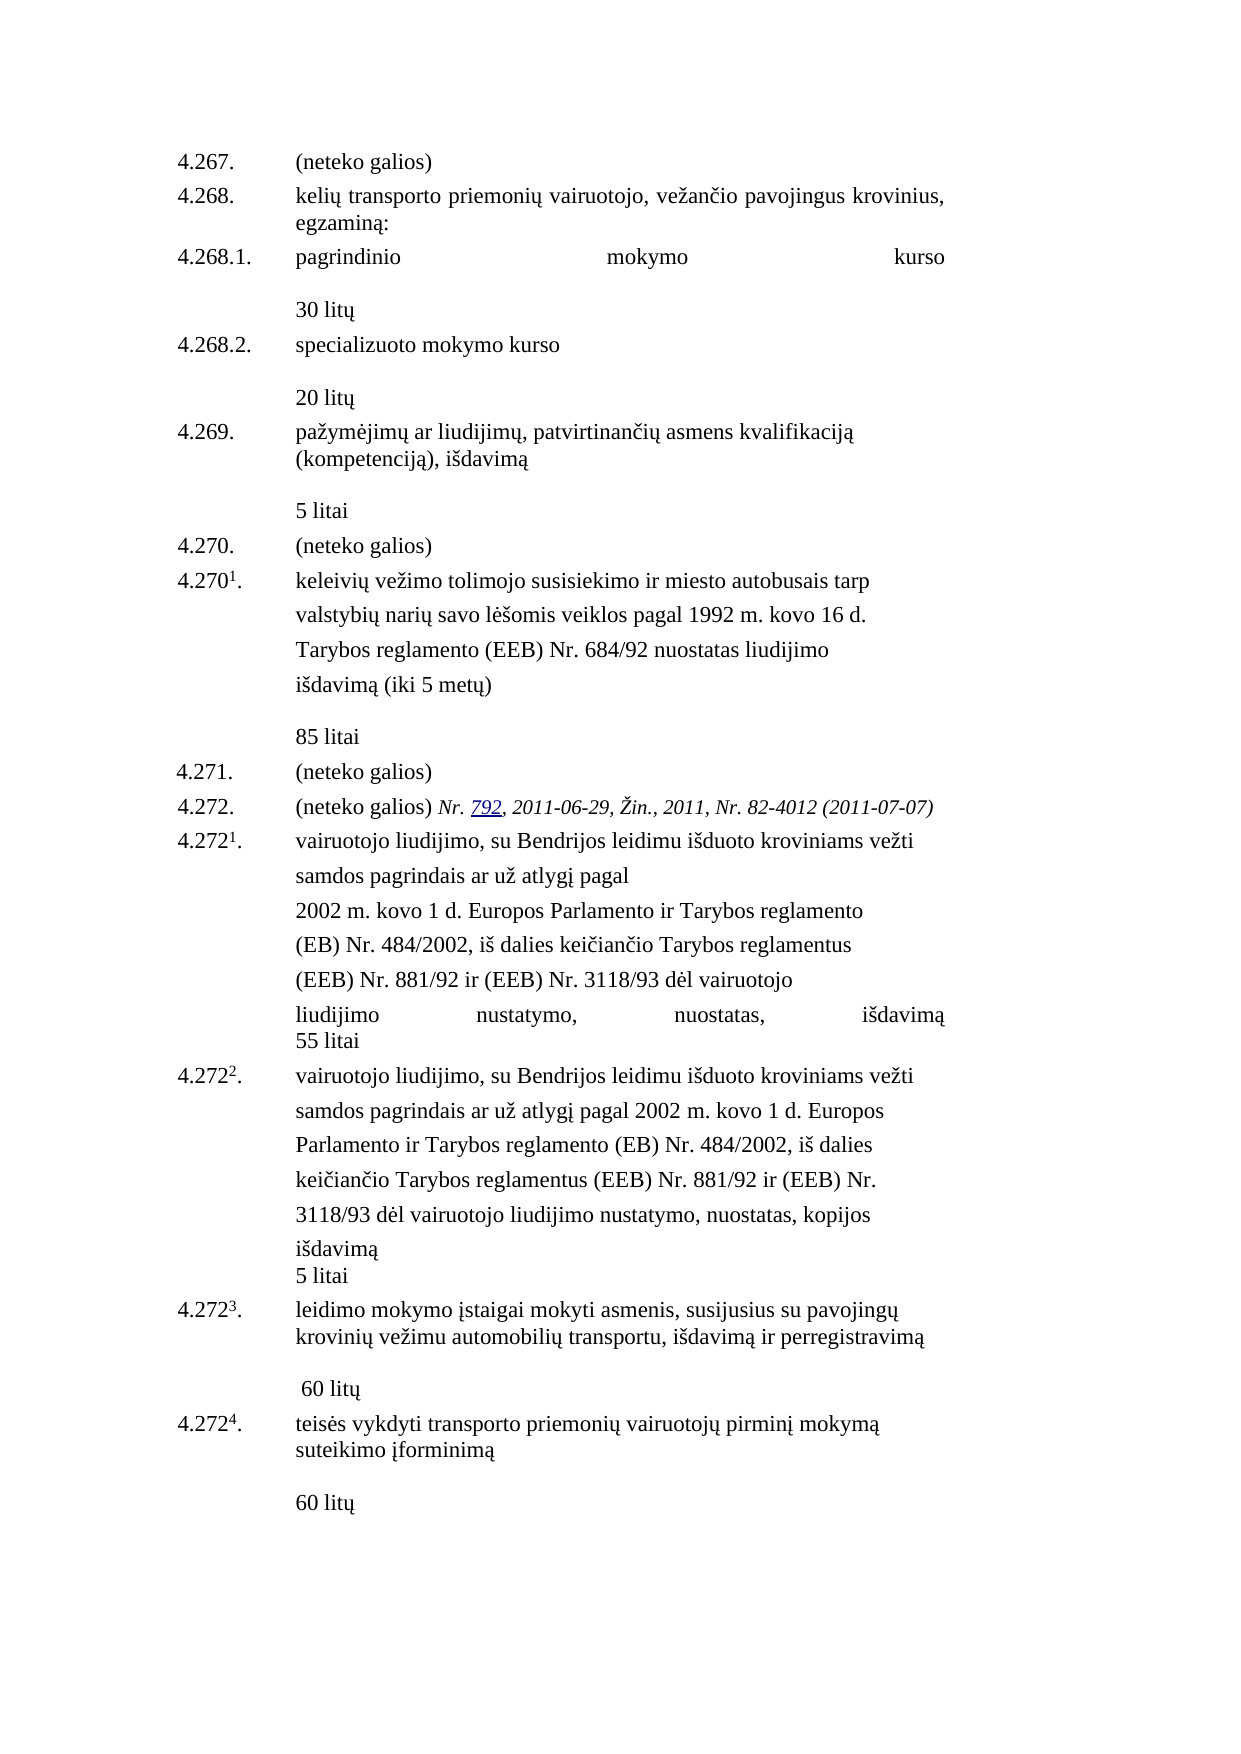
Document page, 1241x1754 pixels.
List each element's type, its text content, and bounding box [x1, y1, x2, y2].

subtitle (EEB) Nr. 881/92 ir (EEB) Nr. 3118/93 dėl vairuotojo [177, 966, 945, 993]
text 4.267. (neteko galios) [177, 148, 945, 174]
text 3118/93 dėl vairuotojo liudijimo nustatymo, nuostatas, kopijos [177, 1201, 945, 1227]
text valstybių narių savo lėšomis veiklos pagal 1992 m. kovo 16 d. [177, 601, 1122, 628]
text išdavimą 5 litai [177, 1235, 945, 1288]
text samdos pagrindais ar už atlygį pagal 2002 m. kovo 1 d. Europos [177, 1097, 945, 1123]
text 4.2724. teisės vykdyti transporto priemonių vairuotojų pirminį mokymą suteikimo įforminimą 60 litų [177, 1410, 930, 1516]
text 4.270. (neteko galios) [177, 532, 945, 558]
text Parlamento ir Tarybos reglamento (EB) Nr. 484/2002, iš dalies [177, 1131, 945, 1158]
text išdavimą (iki 5 metų) 85 litai [295, 671, 945, 750]
text 4.272. (neteko galios) Nr. 792, 2011-06-29, Žin., 2011, Nr. 82-4012 (2011-07-07) [177, 793, 945, 819]
text 4.2723. leidimo mokymo įstaigai mokyti asmenis, susijusius su pavojingų krovinių vežimu automobilių transportu, išdavimą ir perregistravimą 60 litų [177, 1296, 930, 1402]
text 4.268. kelių transporto priemonių vairuotojo, vežančio pavojingus krovinius, egzaminą: [177, 182, 945, 235]
subtitle 4.2721. vairuotojo liudijimo, su Bendrijos leidimu išduoto kroviniams vežti [177, 827, 945, 854]
subtitle 2002 m. kovo 1 d. Europos Parlamento ir Tarybos reglamento [177, 897, 945, 923]
text 4.268.1. pagrindinio mokymo kurso 30 litų [177, 243, 945, 322]
subtitle (EB) Nr. 484/2002, iš dalies keičiančio Tarybos reglamentus [177, 932, 945, 958]
text 4.2722. vairuotojo liudijimo, su Bendrijos leidimu išduoto kroviniams vežti [177, 1062, 945, 1088]
subtitle liudijimo nustatymo, nuostatas, išdavimą 55 litai [177, 1001, 945, 1054]
text 4.269. pažymėjimų ar liudijimų, patvirtinančių asmens kvalifikaciją (kompetenciją), išdavimą 5 litai [177, 418, 945, 524]
text 4.2701. keleivių vežimo tolimojo susisiekimo ir miesto autobusais tarp [177, 567, 1122, 593]
text keičiančio Tarybos reglamentus (EEB) Nr. 881/92 ir (EEB) Nr. [177, 1166, 945, 1192]
text 4.268.2. specializuoto mokymo kurso 20 litų [177, 331, 945, 410]
text Tarybos reglamento (EEB) Nr. 684/92 nuostatas liudijimo [177, 636, 1122, 662]
text 4.271. (neteko galios) [176, 758, 945, 784]
subtitle samdos pagrindais ar už atlygį pagal [177, 862, 945, 888]
